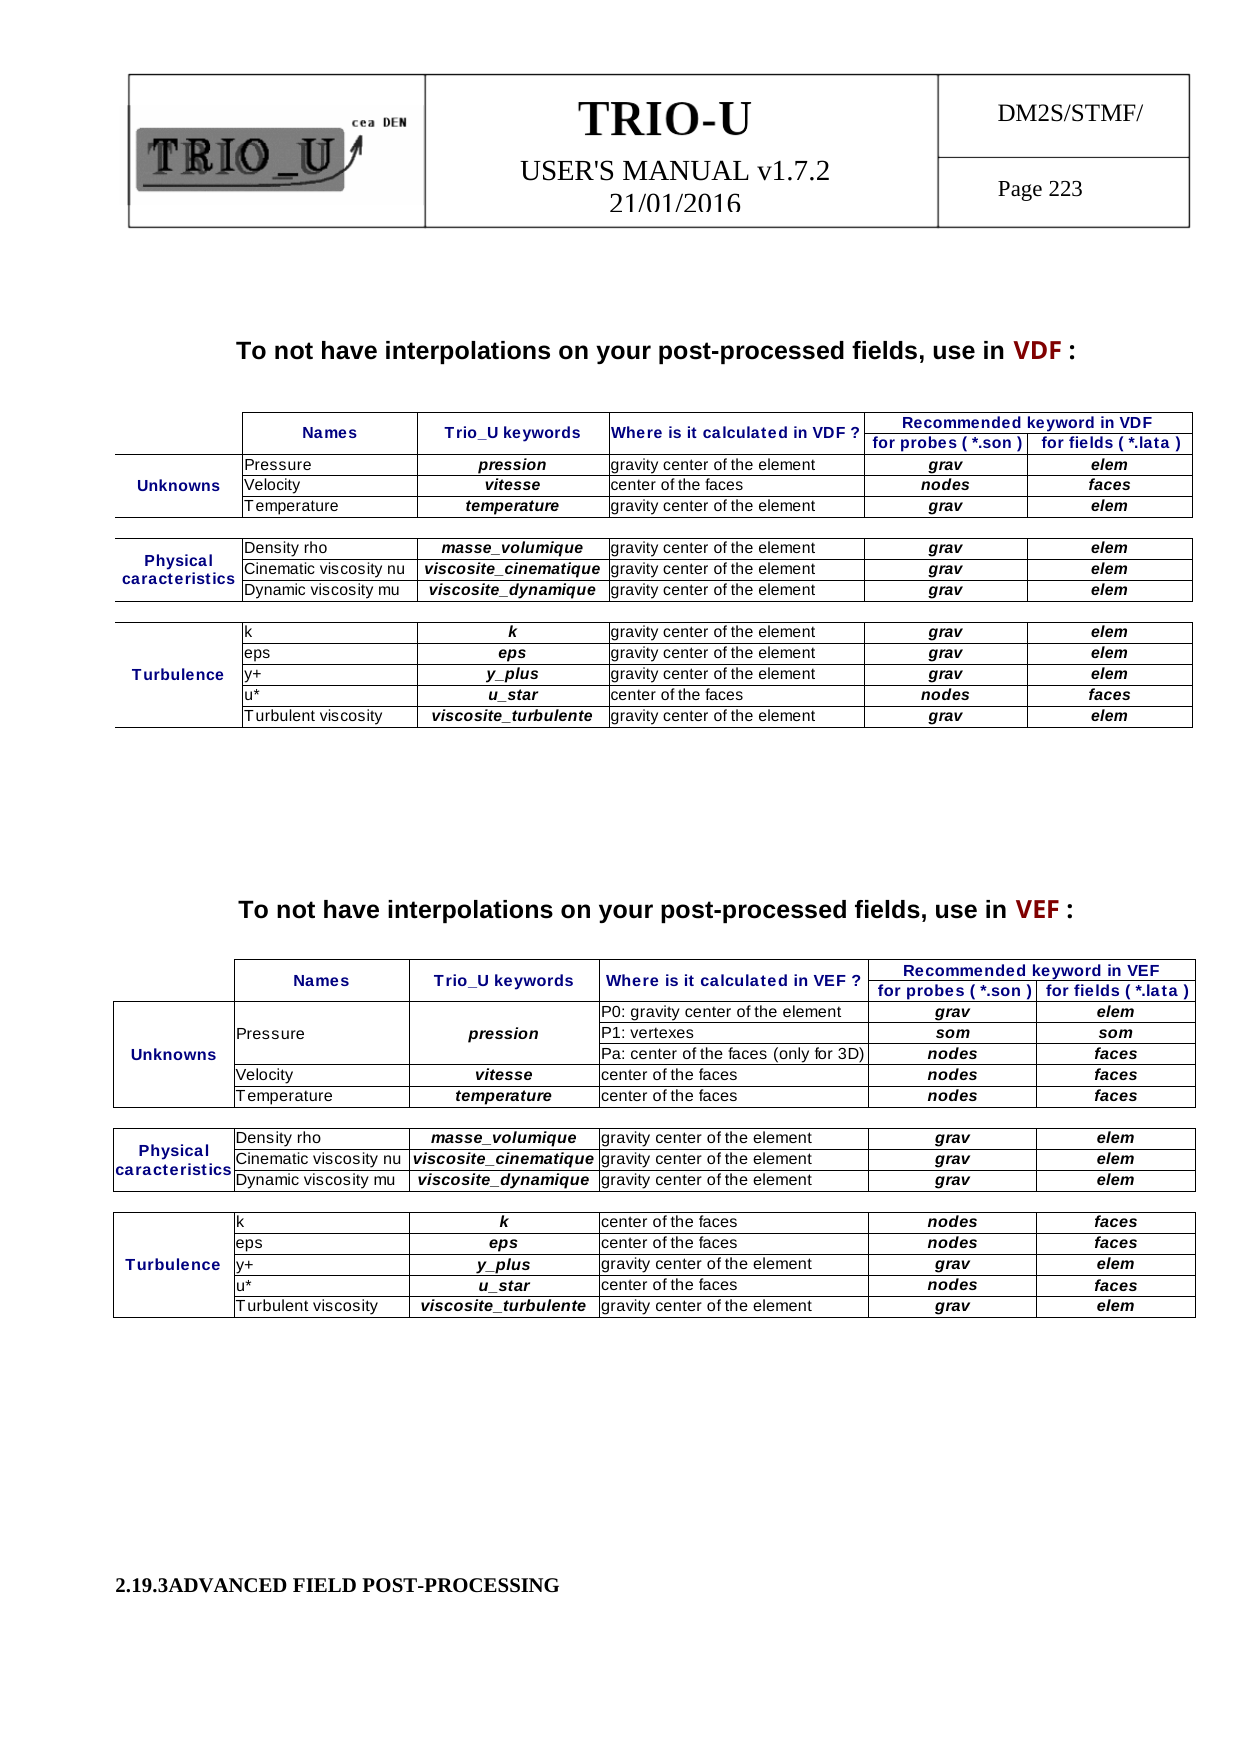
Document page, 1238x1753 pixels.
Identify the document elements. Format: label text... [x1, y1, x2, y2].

text To not have interpolations on your post-processed fields, use in VDF : [115, 333, 1196, 367]
text To not have interpolations on your post-processed fields, use in VEF : [115, 892, 1196, 926]
subtitle ADVANCED FIELD POST-PROCESSING [115, 1572, 1164, 1597]
